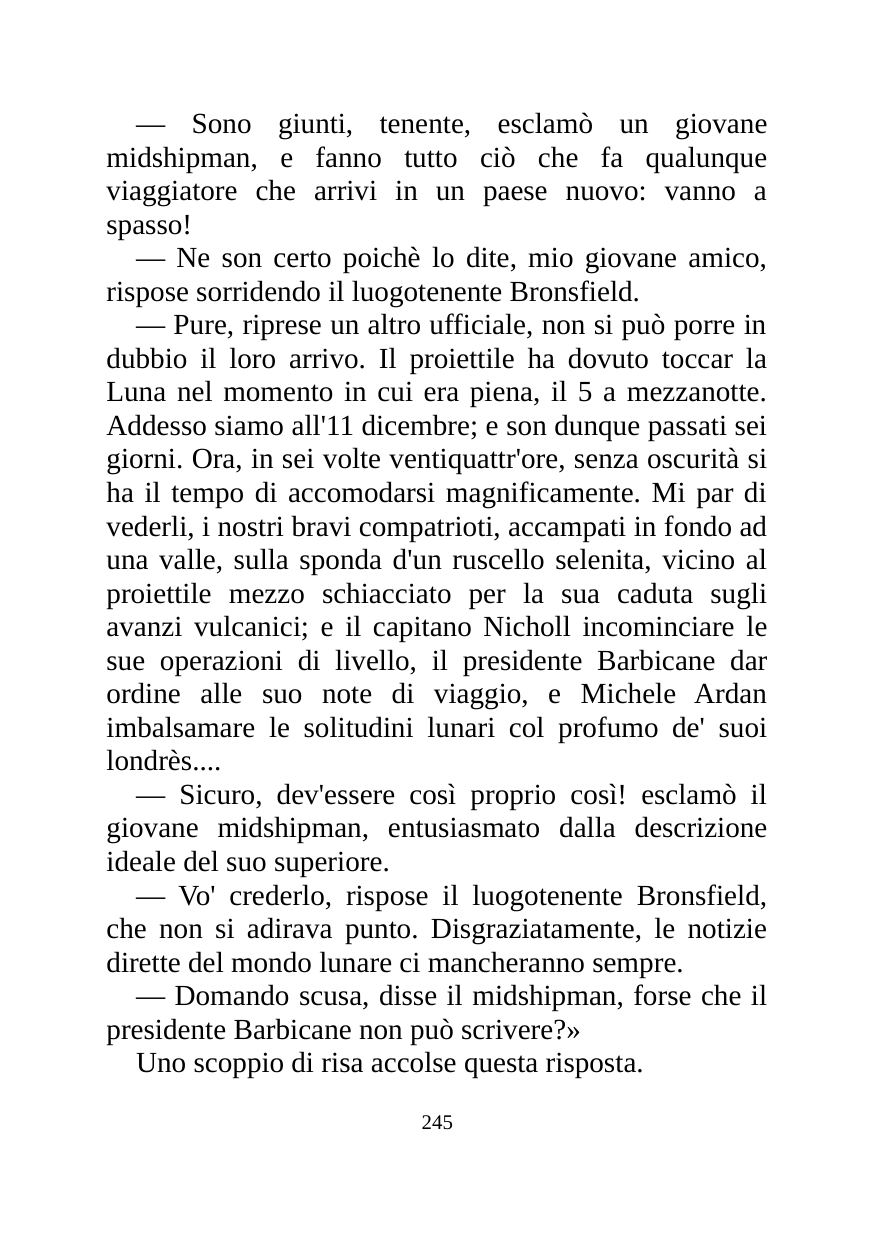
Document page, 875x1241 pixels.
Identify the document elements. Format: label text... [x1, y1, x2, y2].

text — Sicuro, dev'essere così proprio così! esclamò il giovane midshipman, entusiasmato dalla descrizione ideale del suo superiore. [106, 777, 768, 878]
text Uno scoppio di risa accolse questa risposta. [106, 1045, 768, 1079]
text — Domando scusa, disse il midshipman, forse che il presidente Barbicane non può scrivere?» [106, 978, 768, 1045]
text — Ne son certo poichè lo dite, mio giovane amico, rispose sorridendo il luogotenente Bronsfield. [106, 240, 768, 307]
text — Pure, riprese un altro ufficiale, non si può porre in dubbio il loro arrivo. Il proiettile ha dovuto toccar la Luna nel momento in cui era piena, il 5 a mezzanotte. Addesso siamo all'11 dicembre; e son dunque passati sei giorni. Ora, in sei volte ventiquattr'ore, senza oscurità si ha il tempo di accomodarsi magnificamente. Mi par di vederli, i nostri bravi compatrioti, accampati in fondo ad una valle, sulla sponda d'un ruscello selenita, vicino al proiettile mezzo schiacciato per la sua caduta sugli avanzi vulcanici; e il capitano Nicholl incominciare le sue operazioni di livello, il presidente Barbicane dar ordine alle suo note di viaggio, e Michele Ardan imbalsamare le solitudini lunari col profumo de' suoi londrès.... [106, 307, 768, 777]
text — Sono giunti, tenente, esclamò un giovane midshipman, e fanno tutto ciò che fa qualunque viaggiatore che arrivi in un paese nuovo: vanno a spasso! [106, 106, 768, 240]
text — Vo' crederlo, rispose il luogotenente Bronsfield, che non si adirava punto. Disgraziatamente, le notizie dirette del mondo lunare ci mancheranno sempre. [106, 878, 768, 978]
